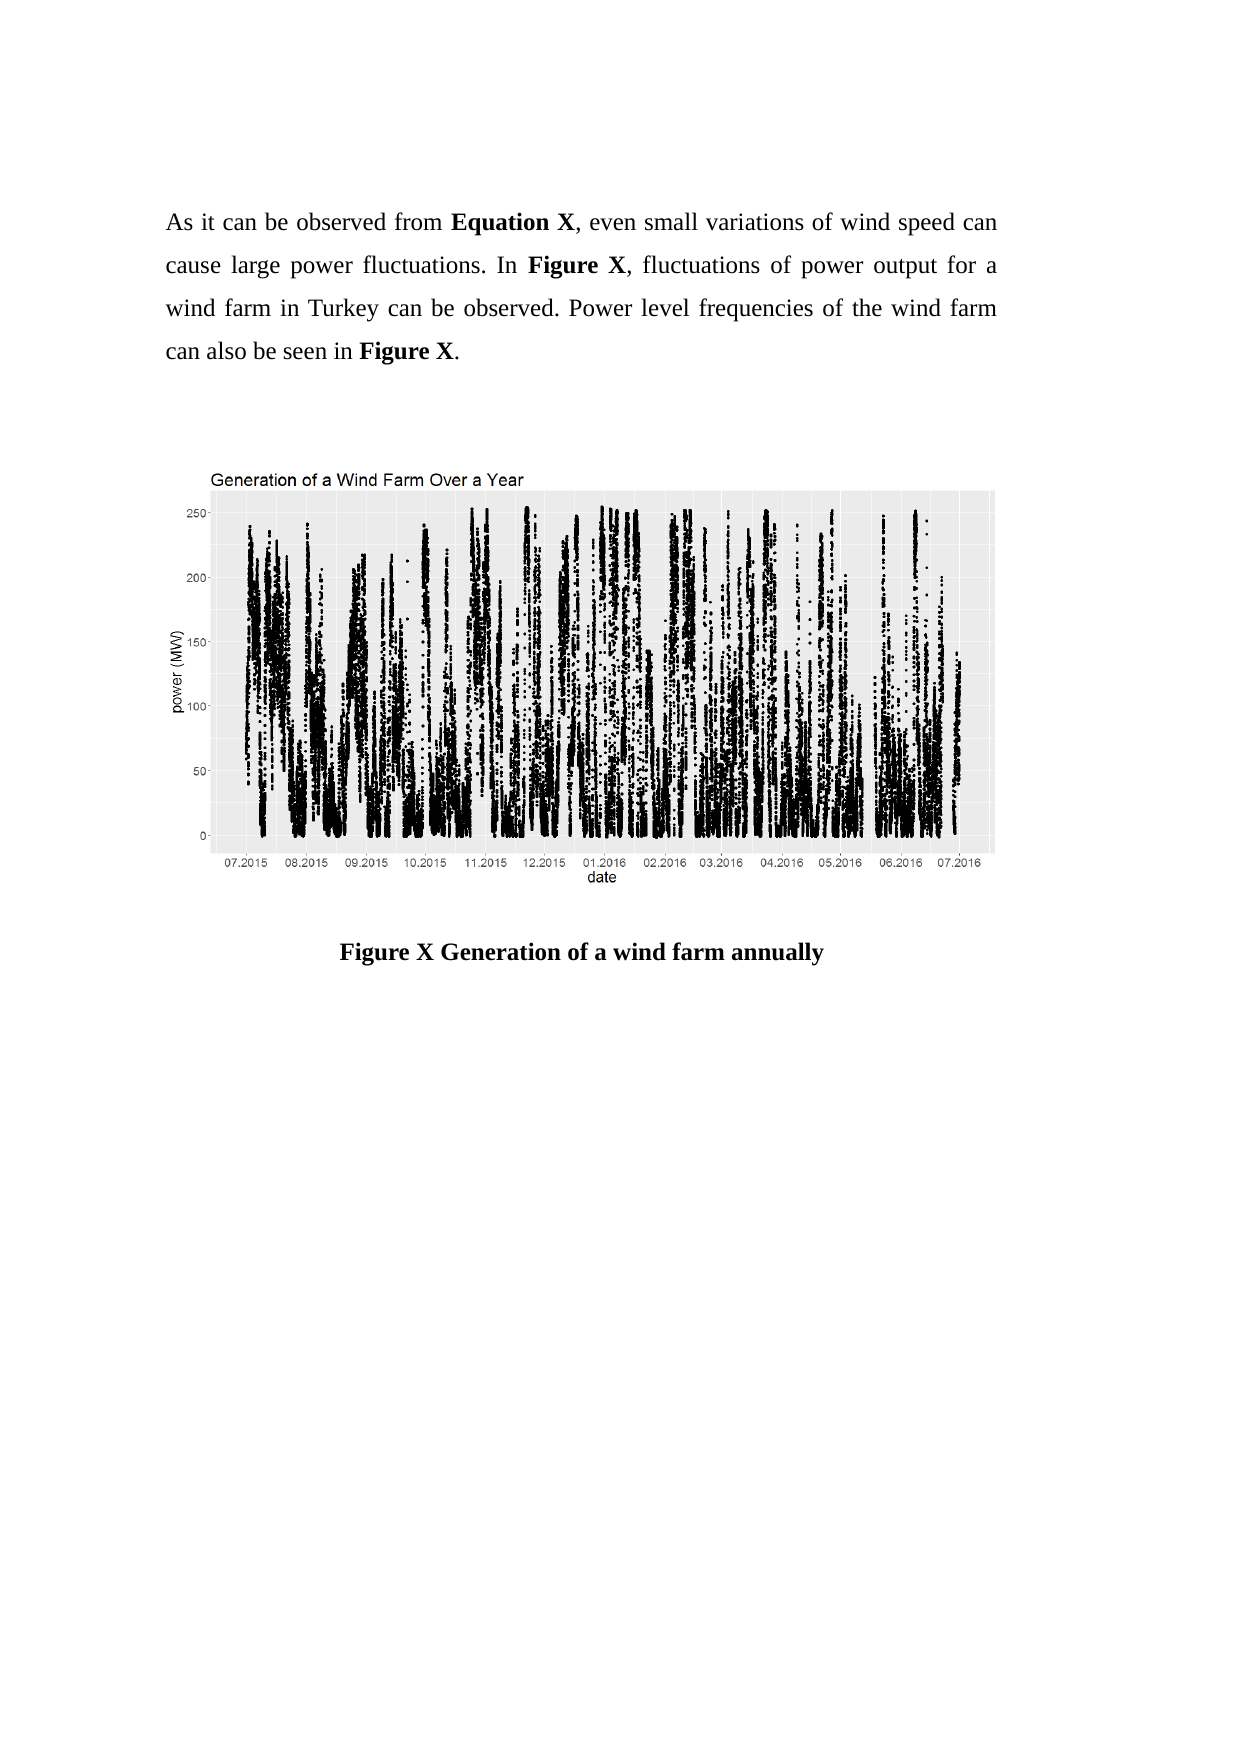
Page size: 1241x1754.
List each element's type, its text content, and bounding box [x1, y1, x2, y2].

text Figure X Generation of a wind farm annually [165, 886, 998, 966]
text As it can be observed from Equation X, even small variations of wind speed can cause large power fluctuations. In Figure X, fluctuations of power output for a wind farm in Turkey can be observed. Power level frequencies of the wind farm can also be seen in Figure X. [165, 207, 998, 365]
picture [165, 468, 998, 886]
